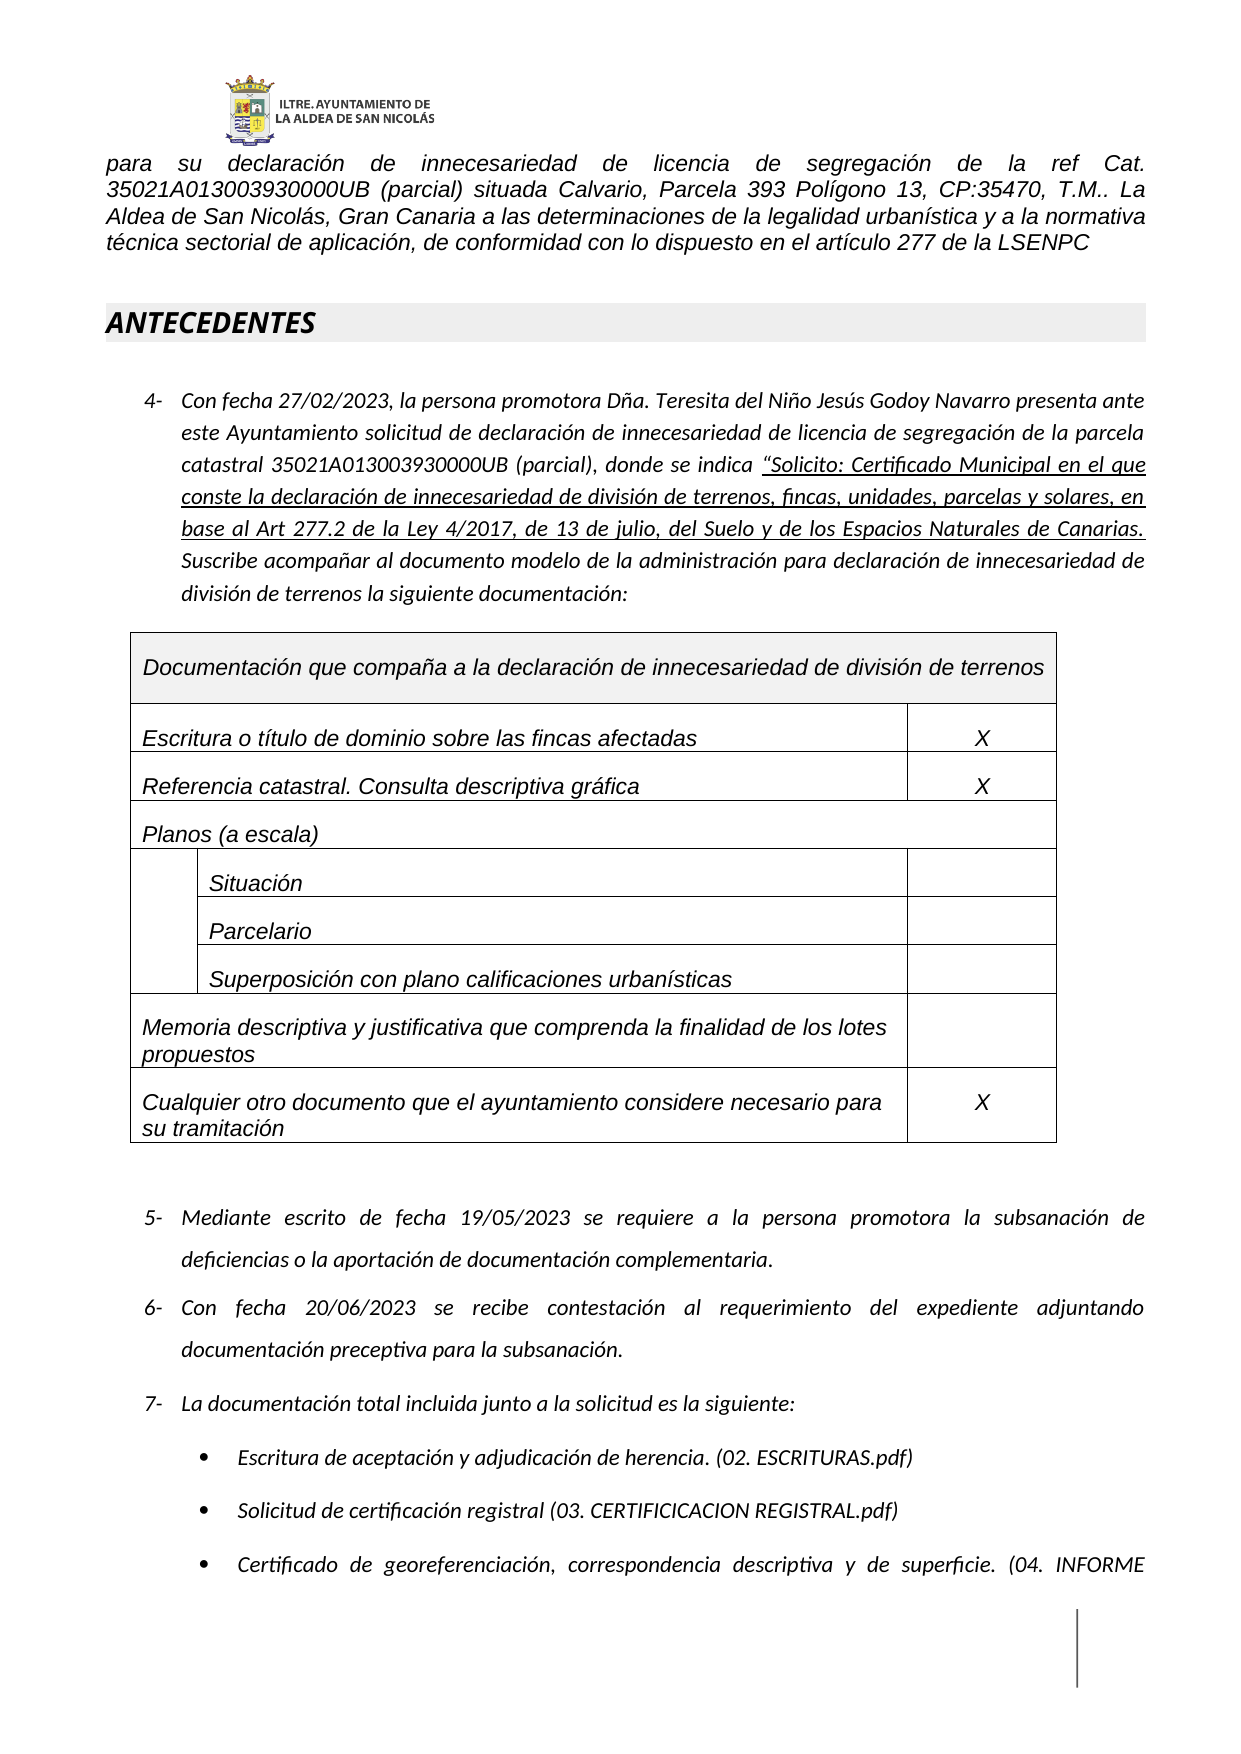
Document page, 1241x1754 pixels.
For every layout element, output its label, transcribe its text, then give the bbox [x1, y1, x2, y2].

table_cell X [908, 752, 1056, 799]
table_cell Referencia catastral. Consulta descriptiva gráfica [131, 752, 907, 799]
list Con fecha 20/06/2023 se recibe contestación al requerimiento del expediente adjuntando documentación preceptiva para la subsanación. [144, 1293, 1146, 1363]
list La documentación total incluida junto a la solicitud es la siguiente: [144, 1389, 1146, 1417]
table_cell Parcelario [198, 897, 907, 944]
table_cell Cualquier otro documento que el ayuntamiento considere necesario para su tramitación [131, 1068, 907, 1142]
table_cell Planos (a escala) [131, 801, 1056, 848]
table_cell [908, 945, 1056, 992]
table_cell X [908, 1068, 1056, 1142]
table_cell Escritura o título de dominio sobre las fincas afectadas [131, 704, 907, 751]
table_header Documentación que compaña a la declaración de innecesariedad de división de terrenos [131, 633, 1056, 703]
table_cell [131, 849, 197, 992]
table_cell Memoria descriptiva y justificativa que comprenda la finalidad de los lotes propuestos [131, 994, 907, 1067]
subtitle ANTECEDENTES [106, 303, 1146, 342]
table_cell X [908, 704, 1056, 751]
text para su declaración de innecesariedad de licencia de segregación de la ref Cat. 35021A013003930000UB (parcial) situada Calvario, Parcela 393 Polígono 13, CP:35470, T.M.. La Aldea de San Nicolás, Gran Canaria a las determinaciones de la legalidad urbanística y a la normativa técnica sectorial de aplicación, de conformidad con lo dispuesto en el artículo 277 de la LSENPC [106, 150, 1146, 255]
list Escritura de aceptación y adjudicación de herencia. (02. ESCRITURAS.pdf) [200, 1443, 1146, 1471]
list Solicitud de certificación registral (03. CERTIFICICACION REGISTRAL.pdf) [200, 1496, 1146, 1524]
table_cell [908, 897, 1056, 944]
list Certificado de georeferenciación, correspondencia descriptiva y de superficie. (04. INFORME [200, 1550, 1146, 1578]
table_cell Situación [198, 849, 907, 896]
list Mediante escrito de fecha 19/05/2023 se requiere a la persona promotora la subsanación de deficiencias o la aportación de documentación complementaria. [144, 1203, 1146, 1273]
table_cell [908, 994, 1056, 1067]
table_cell [908, 849, 1056, 896]
list Con fecha 27/02/2023, la persona promotora Dña. Teresita del Niño Jesús Godoy Navarro presenta ante este Ayuntamiento solicitud de declaración de innecesariedad de licencia de segregación de la parcela catastral 35021A013003930000UB (parcial), donde se indica “Solicito: Certificado Municipal en el que conste la declaración de innecesariedad de división de terrenos, fincas, unidades, parcelas y solares, en base al Art 277.2 de la Ley 4/2017, de 13 de julio, del Suelo y de los Espacios Naturales de Canarias. Suscribe acompañar al documento modelo de la administración para declaración de innecesariedad de división de terrenos la siguiente documentación: [144, 386, 1146, 607]
picture [225, 75, 435, 146]
table_cell Superposición con plano calificaciones urbanísticas [198, 945, 907, 992]
